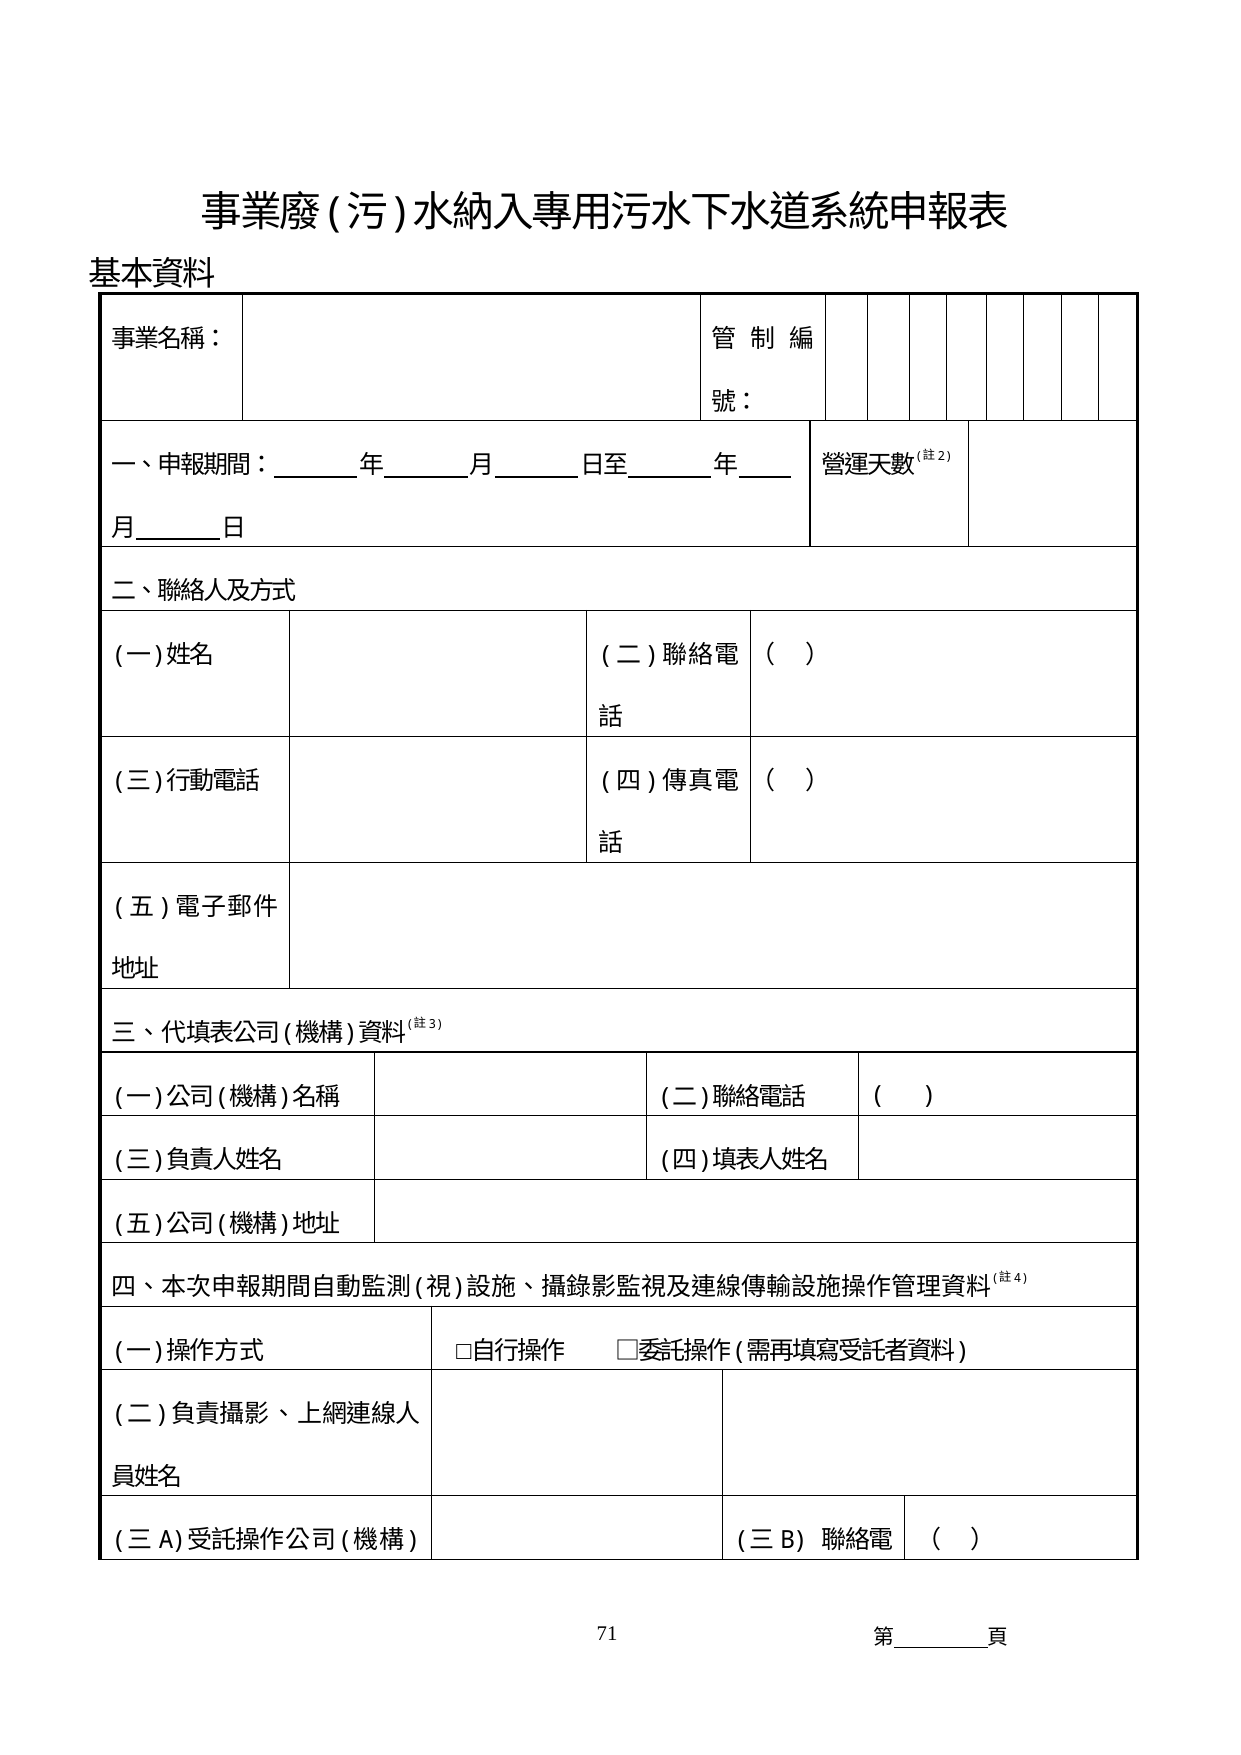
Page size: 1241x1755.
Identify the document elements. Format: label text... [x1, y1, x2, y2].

table_cell (二)聯絡電話 [587, 611, 750, 736]
table_header [987, 295, 1023, 420]
table_cell [432, 1370, 722, 1495]
table_cell (一)操作方式 [102, 1307, 431, 1369]
table_cell (二)負責攝影、上網連線人員姓名 [102, 1370, 431, 1495]
table_header [243, 295, 700, 420]
table_cell 一、申報期間： 年 月 日至 年 月 日 [102, 421, 809, 546]
table_cell [290, 863, 1136, 988]
table_cell (三B) 聯絡電 [723, 1496, 904, 1559]
table_cell ( ) [859, 1053, 1136, 1115]
table_header 事業名稱： [102, 295, 242, 420]
table_cell (三)負責人姓名 [102, 1116, 374, 1178]
table_cell (五)公司(機構)地址 [102, 1180, 374, 1242]
table_cell 二、聯絡人及方式 [102, 547, 1136, 610]
table_cell [290, 737, 586, 862]
subtitle 基本資料 [89, 229, 1125, 292]
table_cell [290, 611, 586, 736]
table_cell 四、本次申報期間自動監測(視)設施、攝錄影監視及連線傳輸設施操作管理資料(註4) [102, 1243, 1136, 1306]
table_header [826, 295, 867, 420]
table_cell 營運天數(註2) [811, 421, 968, 546]
table_cell （ ） [751, 611, 1136, 736]
table_cell (三A)受託操作公司(機構) [102, 1496, 431, 1559]
table_cell (四)傳真電話 [587, 737, 750, 862]
table_header [947, 295, 986, 420]
table_cell (四)填表人姓名 [647, 1116, 858, 1178]
table_cell [375, 1053, 646, 1115]
table_cell [375, 1116, 646, 1178]
table_cell [375, 1180, 1136, 1242]
table_cell (五)電子郵件地址 [102, 863, 289, 988]
table_header [1024, 295, 1061, 420]
table_cell （ ） [905, 1496, 1136, 1559]
table_cell (一)公司(機構)名稱 [102, 1053, 374, 1115]
table_header [910, 295, 946, 420]
table_cell （ ） [751, 737, 1136, 862]
text 事業廢(污)水納入專用污水下水道系統申報表 [89, 167, 1122, 229]
table_header 管制編號： [701, 295, 825, 420]
table_header [868, 295, 909, 420]
table_cell [723, 1370, 1136, 1495]
table_cell [432, 1496, 722, 1559]
table_cell [969, 421, 1136, 546]
table_cell [859, 1116, 1136, 1178]
table_cell 三、代填表公司(機構)資料(註3) [102, 989, 1136, 1051]
table_cell (二)聯絡電話 [647, 1053, 858, 1115]
table_cell □自行操作 □委託操作(需再填寫受託者資料) [432, 1307, 1136, 1369]
table_header [1099, 295, 1136, 420]
table_cell (三)行動電話 [102, 737, 289, 862]
table_header [1062, 295, 1098, 420]
table_cell (一)姓名 [102, 611, 289, 736]
